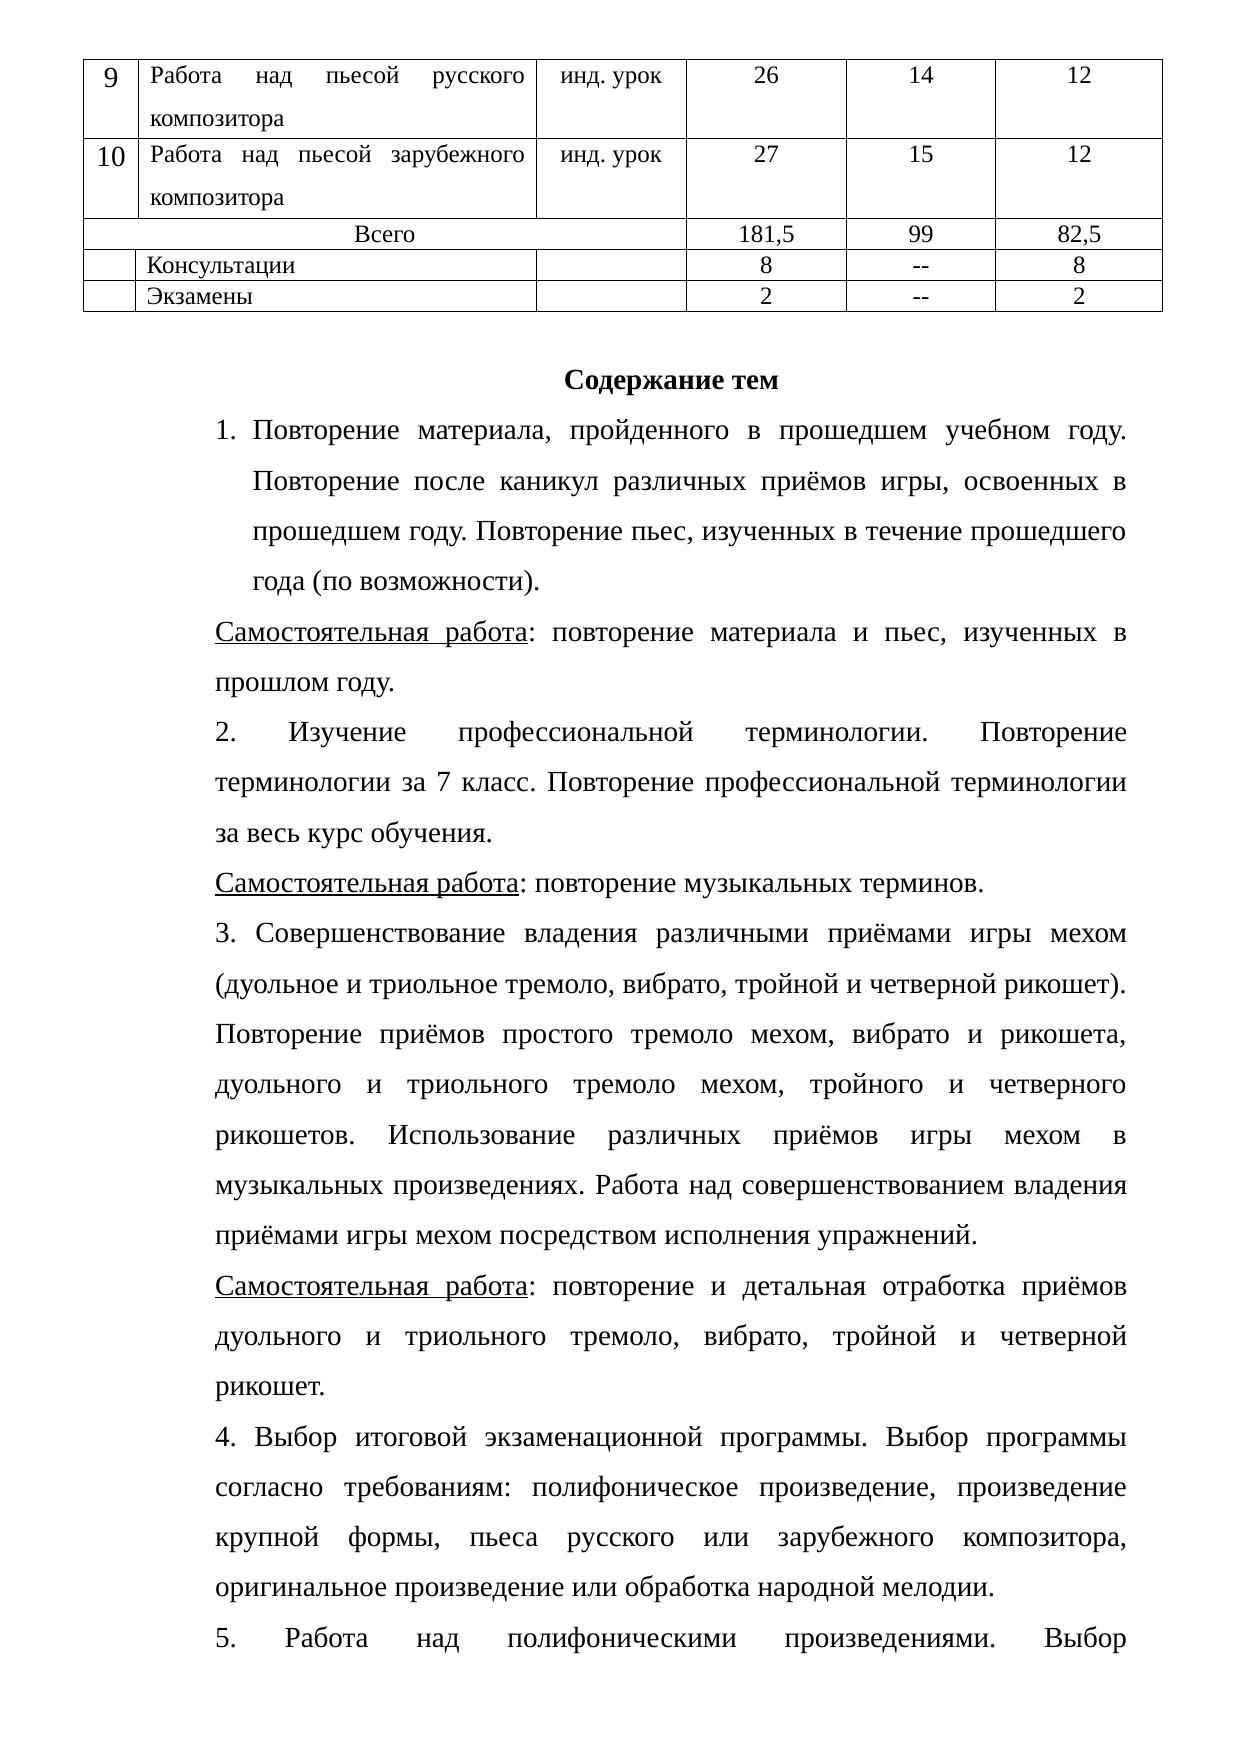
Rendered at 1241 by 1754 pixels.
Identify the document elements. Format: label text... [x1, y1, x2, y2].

text 5. Работа над полифоническими произведениями. Выбор [215, 1620, 1128, 1653]
text 4. Выбор итоговой экзаменационной программы. Выбор программы согласно требованиям: полифоническое произведение, произведение крупной формы, пьеса русского или зарубежного композитора, оригинальное произведение или обработка народной мелодии. [215, 1419, 1128, 1603]
table_cell 15 [847, 139, 995, 218]
table_cell 8 [996, 250, 1162, 280]
table_cell инд. урок [537, 60, 686, 138]
table_cell инд. урок [537, 139, 686, 218]
text Самостоятельная работа: повторение материала и пьес, изученных в прошлом году. [215, 614, 1128, 697]
text Содержание тем [215, 362, 1128, 396]
table_cell [537, 250, 686, 280]
table_cell -- [847, 250, 995, 280]
text 3. Совершенствование владения различными приёмами игры мехом (дуольное и триольное тремоло, вибрато, тройной и четверной рикошет). Повторение приёмов простого тремоло мехом, вибрато и рикошета, дуольного и триольного тремоло мехом, тройного и четверного рикошетов. Использование различных приёмов игры мехом в музыкальных произведениях. Работа над совершенствованием владения приёмами игры мехом посредством исполнения упражнений. [215, 916, 1128, 1251]
text 2. Изучение профессиональной терминологии. Повторение терминологии за 7 класс. Повторение профессиональной терминологии за весь курс обучения. [215, 714, 1128, 848]
table_cell [537, 281, 686, 311]
text Самостоятельная работа: повторение и детальная отработка приёмов дуольного и триольного тремоло, вибрато, тройной и четверной рикошет. [215, 1268, 1128, 1402]
table_cell Работа над пьесой зарубежного композитора [139, 139, 536, 218]
table_cell -- [847, 281, 995, 311]
table_cell 27 [687, 139, 846, 218]
table_cell [84, 281, 135, 311]
table_cell 2 [687, 281, 846, 311]
table_cell Экзамены [136, 281, 536, 311]
table_cell 10 [84, 139, 138, 218]
table_cell 9 [84, 60, 138, 138]
table_cell 99 [847, 219, 995, 249]
table_cell 12 [996, 139, 1162, 218]
table_cell 26 [687, 60, 846, 138]
table_cell 82,5 [996, 219, 1162, 249]
table_cell 181,5 [687, 219, 846, 249]
table_cell Консультации [136, 250, 536, 280]
table_cell 2 [996, 281, 1162, 311]
table_cell 12 [996, 60, 1162, 138]
table_cell [84, 250, 135, 280]
table_cell 8 [687, 250, 846, 280]
table_cell Всего [84, 219, 686, 249]
list Повторение материала, пройденного в прошедшем учебном году. Повторение после каникул различных приёмов игры, освоенных в прошедшем году. Повторение пьес, изученных в течение прошедшего года (по возможности). [215, 412, 1128, 597]
table_cell Работа над пьесой русского композитора [139, 60, 536, 138]
table_cell 14 [847, 60, 995, 138]
text Самостоятельная работа: повторение музыкальных терминов. [215, 865, 1128, 899]
